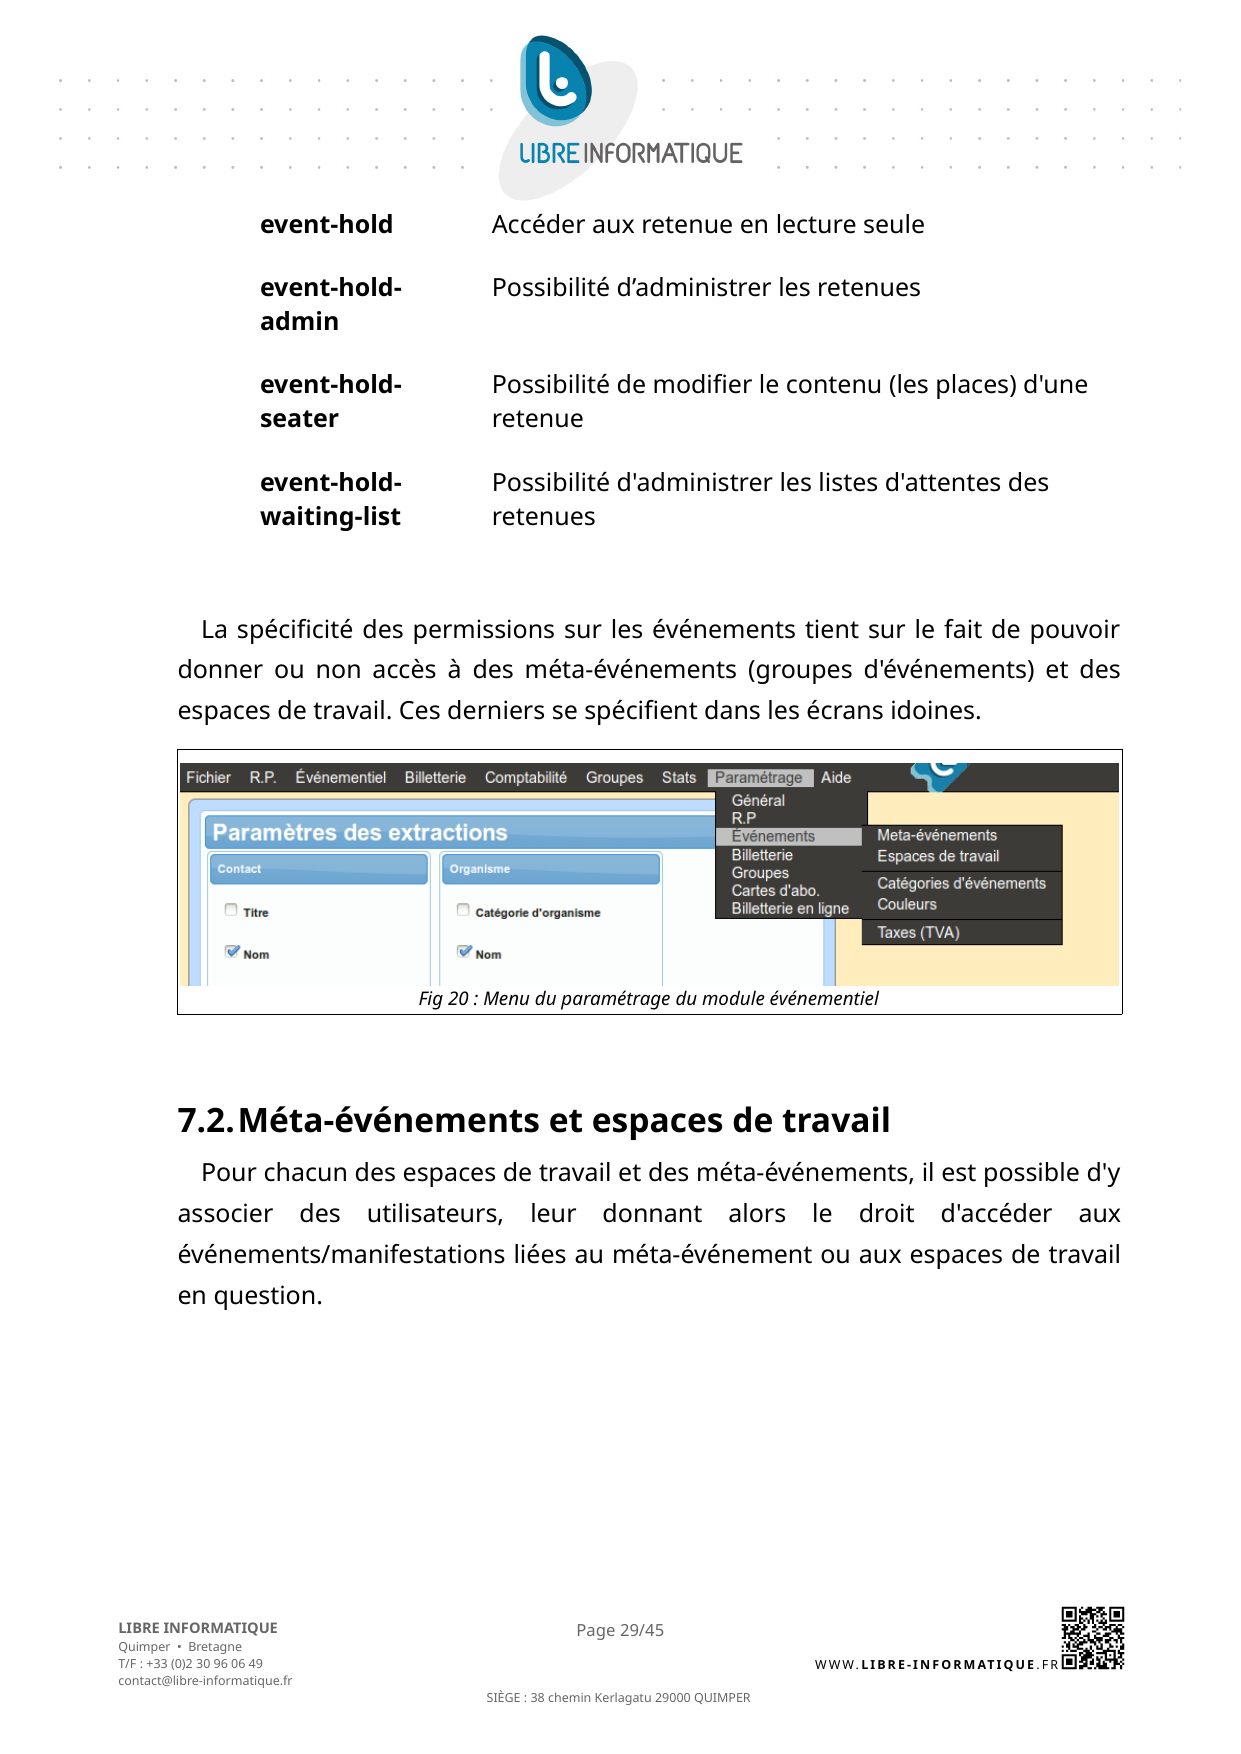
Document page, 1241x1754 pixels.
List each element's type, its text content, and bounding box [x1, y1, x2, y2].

picture [557, 78, 567, 88]
table_cell event-hold-waiting-list [177, 459, 486, 556]
picture [59, 35, 1182, 201]
table_cell Possibilité d'administrer les listes d'attentes des retenues [486, 459, 1122, 556]
subtitle Méta-événements et espaces de travail [177, 1097, 1122, 1143]
table_cell Accéder aux retenue en lecture seule [486, 201, 1122, 264]
table_cell event-hold-admin [177, 264, 486, 361]
text La spécificité des permissions sur les événements tient sur le fait de pouvoir donner ou non accès à des méta-événements (groupes d'événements) et des espaces de travail. Ces derniers se spécifient dans les écrans idoines. [177, 611, 1122, 727]
table_cell event-hold-seater [177, 361, 486, 459]
text Fig 20 : Menu du paramétrage du module événementiel [180, 986, 1119, 1011]
table_cell Possibilité d’administrer les retenues [486, 264, 1122, 361]
table_cell event-hold [177, 201, 486, 264]
table_cell Possibilité de modifier le contenu (les places) d'une retenue [486, 361, 1122, 459]
picture [540, 52, 576, 106]
picture [180, 763, 1119, 986]
text Pour chacun des espaces de travail et des méta-événements, il est possible d'y associer des utilisateurs, leur donnant alors le droit d'accéder aux événements/manifestations liées au méta-événement ou aux espaces de travail en question. [177, 1155, 1122, 1312]
picture [1051, 1596, 1135, 1680]
